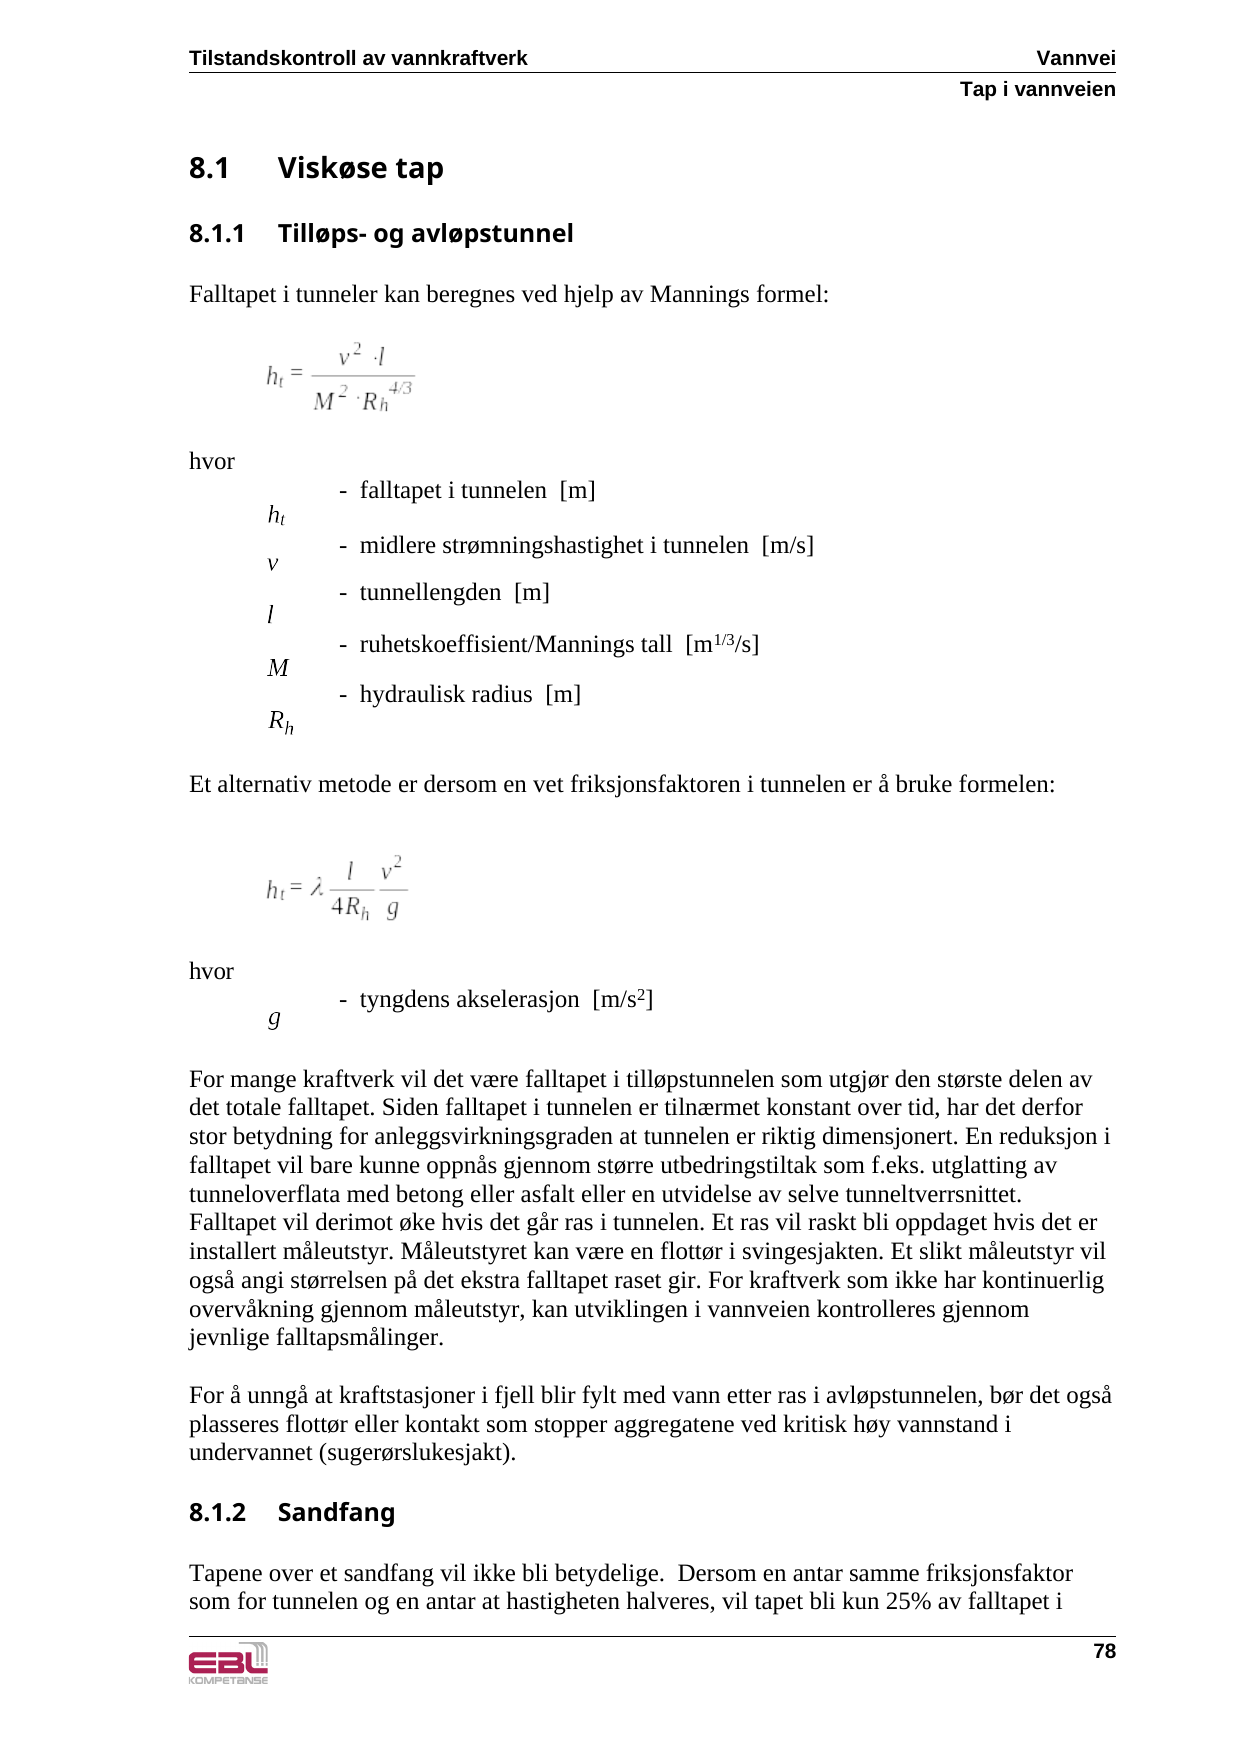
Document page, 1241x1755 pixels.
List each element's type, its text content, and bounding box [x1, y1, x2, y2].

text - tyngdens akselerasjon [m/s2] [189, 984, 1116, 1035]
text For å unngå at kraftstasjoner i fjell blir fylt med vann etter ras i avløpstunnelen, bør det også plasseres flottør eller kontakt som stopper aggregatene ved kritisk høy vannstand i undervannet (sugerørslukesjakt). [189, 1380, 1116, 1466]
text Falltapet i tunneler kan beregnes ved hjelp av Mannings formel: [189, 279, 1116, 308]
text hvor [189, 956, 1116, 984]
text Tapene over et sandfang vil ikke bli betydelige. Dersom en antar samme friksjonsfaktor som for tunnelen og en antar at hastigheten halveres, vil tapet bli kun 25% av falltapet i [189, 1558, 1116, 1615]
text - tunnellengden [m] [264, 577, 1116, 629]
subtitle Sandfang [189, 1495, 1116, 1529]
text hvor [189, 446, 1116, 475]
subtitle Viskøse tap [189, 148, 1116, 187]
text For mange kraftverk vil det være falltapet i tilløpstunnelen som utgjør den største delen av det totale falltapet. Siden falltapet i tunnelen er tilnærmet konstant over tid, har det derfor stor betydning for anleggsvirkningsgraden at tunnelen er riktig dimensjonert. En reduksjon i falltapet vil bare kunne oppnås gjennom større utbedringstiltak som f.eks. utglatting av tunneloverflata med betong eller asfalt eller en utvidelse av selve tunneltverrsnittet. Falltapet vil derimot øke hvis det går ras i tunnelen. Et ras vil raskt bli oppdaget hvis det er installert måleutstyr. Måleutstyret kan være en flottør i svingesjakten. Et slikt måleutstyr vil også angi størrelsen på det ekstra falltapet raset gir. For kraftverk som ikke har kontinuerlig overvåkning gjennom måleutstyr, kan utviklingen i vannveien kontrolleres gjennom jevnlige falltapsmålinger. [189, 1064, 1116, 1351]
text - midlere strømningshastighet i tunnelen [m/s] [264, 530, 1116, 577]
text - hydraulisk radius [m] [264, 679, 1116, 740]
text Et alternativ metode er dersom en vet friksjonsfaktoren i tunnelen er å bruke formelen: [189, 769, 1116, 798]
subtitle Tilløps- og avløpstunnel [189, 216, 1116, 250]
text - falltapet i tunnelen [m] [264, 475, 1116, 530]
text - ruhetskoeffisient/Mannings tall [m1/3/s] [264, 629, 1116, 679]
